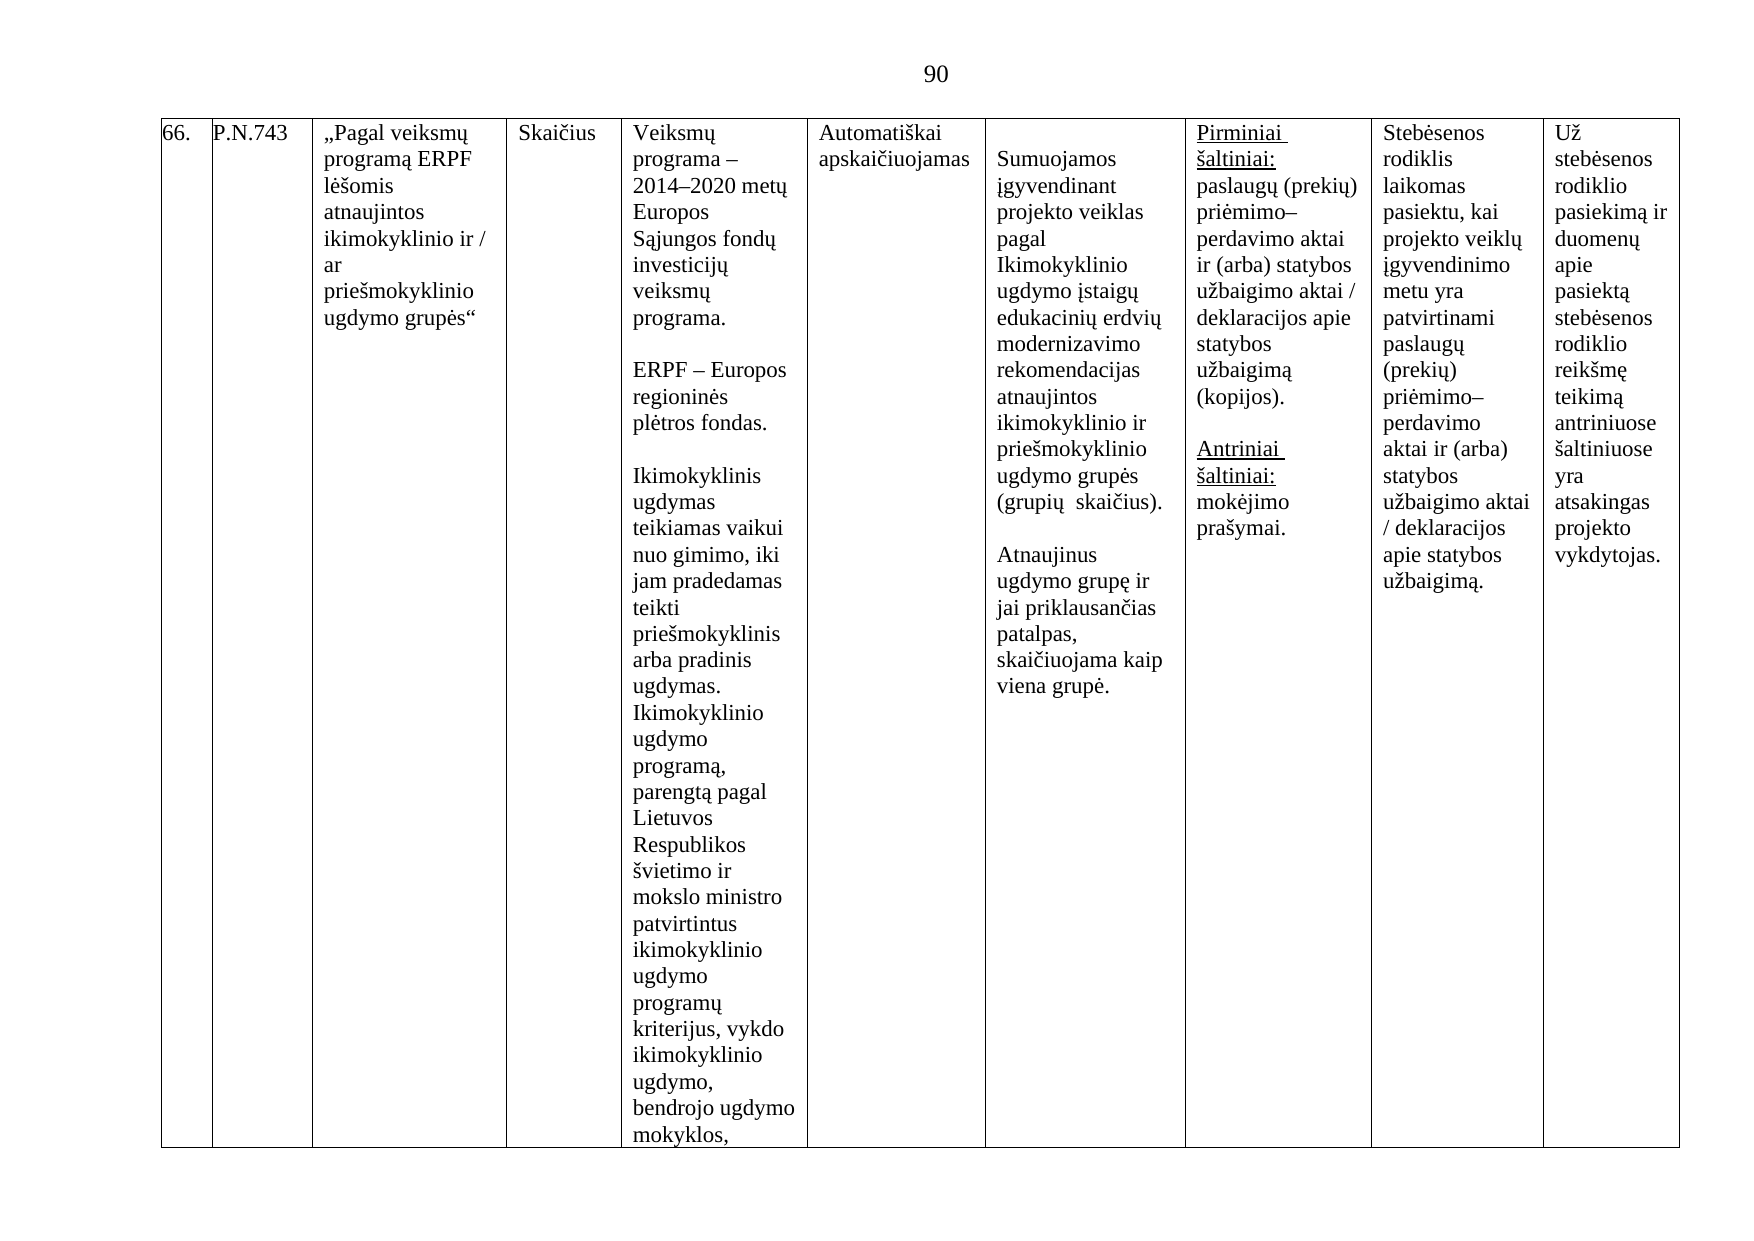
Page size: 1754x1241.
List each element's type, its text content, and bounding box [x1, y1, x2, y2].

table_cell Skaičius [507, 119, 621, 1147]
table_cell Už stebėsenos rodiklio pasiekimą ir duomenų apie pasiektą stebėsenos rodiklio reikšmę teikimą antriniuose šaltiniuose yra atsakingas projekto vykdytojas. [1544, 119, 1679, 1147]
table_cell P.N.743 [213, 119, 312, 1147]
table_cell Stebėsenos rodiklis laikomas pasiektu, kai projekto veiklų įgyvendinimo metu yra patvirtinami paslaugų (prekių) priėmimo–perdavimo aktai ir (arba) statybos užbaigimo aktai / deklaracijos apie statybos užbaigimą. [1372, 119, 1543, 1147]
table_cell 66. [162, 119, 212, 1147]
table_cell Sumuojamos įgyvendinant projekto veiklas pagal Ikimokyklinio ugdymo įstaigų edukacinių erdvių modernizavimo rekomendacijas atnaujintos ikimokyklinio ir priešmokyklinio ugdymo grupės (grupių skaičius). Atnaujinus ugdymo grupę ir jai priklausančias patalpas, skaičiuojama kaip viena grupė. [986, 119, 1185, 1147]
table_cell Pirminiai šaltiniai: paslaugų (prekių) priėmimo–perdavimo aktai ir (arba) statybos užbaigimo aktai / deklaracijos apie statybos užbaigimą (kopijos). Antriniai šaltiniai: mokėjimo prašymai. [1186, 119, 1371, 1147]
table_cell „Pagal veiksmų programą ERPF lėšomis atnaujintos ikimokyklinio ir / ar priešmokyklinio ugdymo grupės“ [313, 119, 506, 1147]
table_cell Automatiškai apskaičiuojamas [808, 119, 985, 1147]
table_cell Veiksmų programa – 2014–2020 metų Europos Sąjungos fondų investicijų veiksmų programa. ERPF – Europos regioninės plėtros fondas. Ikimokyklinis ugdymas teikiamas vaikui nuo gimimo, iki jam pradedamas teikti priešmokyklinis arba pradinis ugdymas. Ikimokyklinio ugdymo programą, parengtą pagal Lietuvos Respublikos švietimo ir mokslo ministro patvirtintus ikimokyklinio ugdymo programų kriterijus, vykdo ikimokyklinio ugdymo, bendrojo ugdymo mokyklos, [622, 119, 807, 1147]
